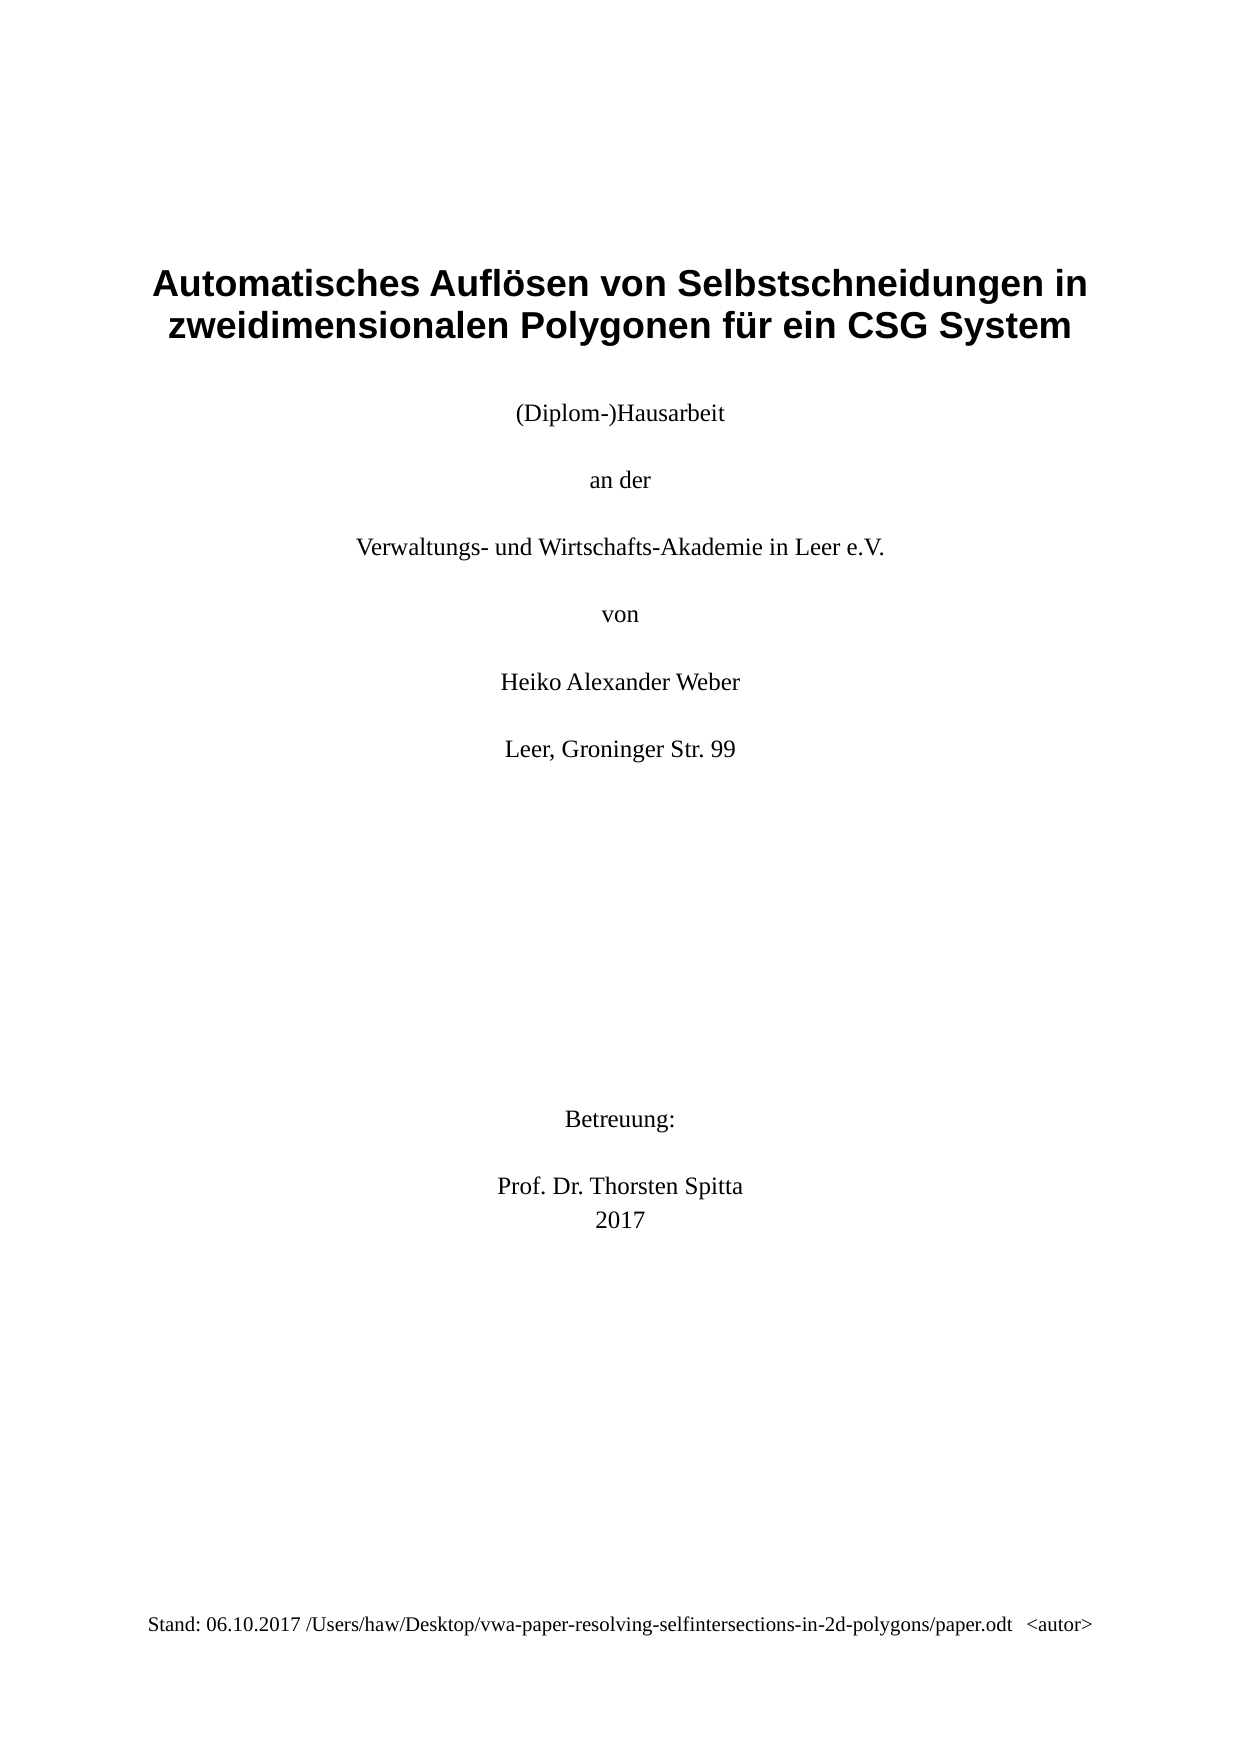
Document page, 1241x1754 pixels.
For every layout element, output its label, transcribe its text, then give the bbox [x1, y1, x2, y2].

text 2017 [148, 1206, 1093, 1234]
text Betreuung: [148, 1105, 1093, 1133]
text Heiko Alexander Weber [148, 668, 1093, 696]
text Leer, Groninger Str. 99 [148, 735, 1093, 763]
text von [148, 601, 1093, 628]
text Prof. Dr. Thorsten Spitta [148, 1172, 1093, 1200]
text (Diplom-)Hausarbeit [148, 399, 1093, 426]
text an der [148, 466, 1093, 494]
text Verwaltungs- und Wirtschafts-Akademie in Leer e.V. [148, 533, 1093, 561]
subtitle Automatisches Auflösen von Selbstschneidungen in zweidimensionalen Polygonen für ein CSG System [148, 263, 1093, 347]
